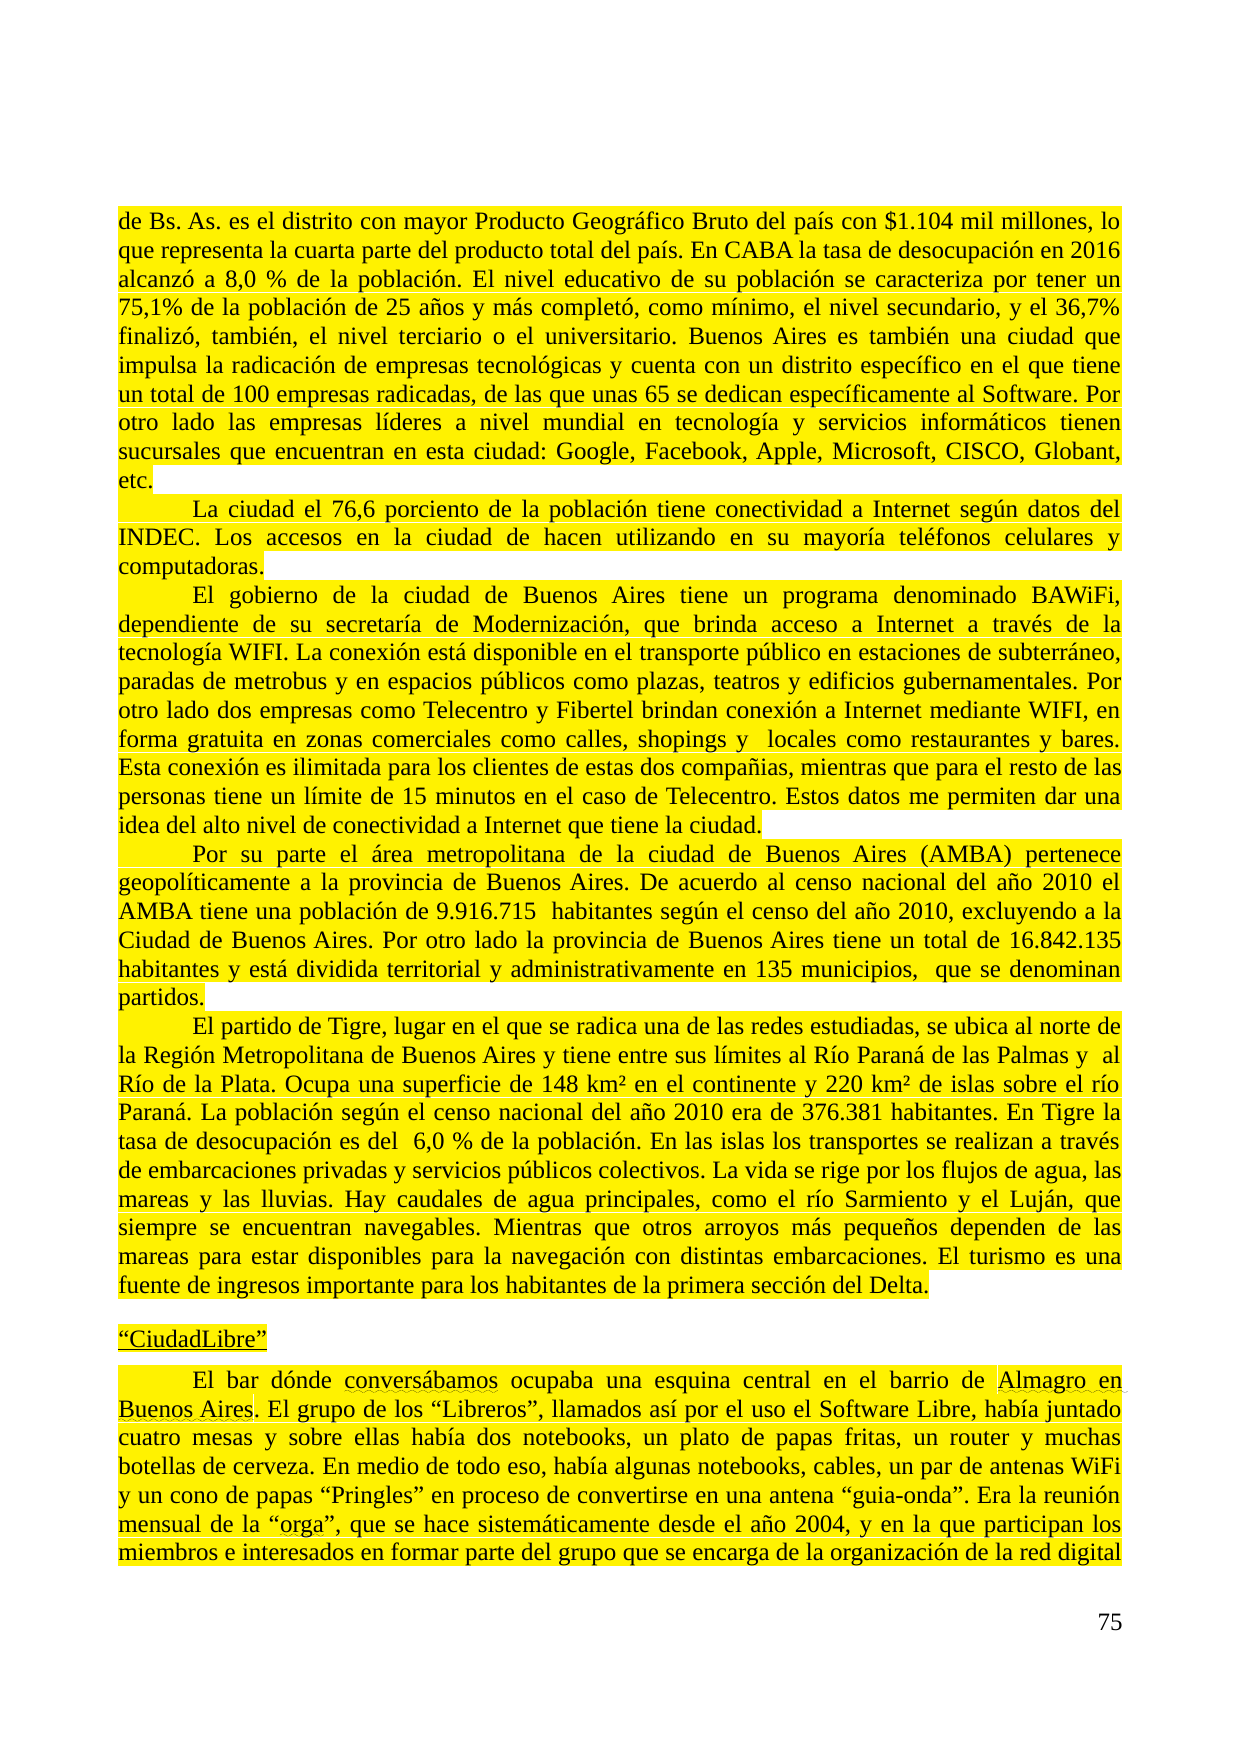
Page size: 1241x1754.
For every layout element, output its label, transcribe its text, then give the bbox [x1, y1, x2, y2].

subtitle “CiudadLibre” [118, 1324, 1122, 1352]
text El gobierno de la ciudad de Buenos Aires tiene un programa denominado BAWiFi, dependiente de su secretaría de Modernización, que brinda acceso a Internet a través de la tecnología WIFI. La conexión está disponible en el transporte público en estaciones de subterráneo, paradas de metrobus y en espacios públicos como plazas, teatros y edificios gubernamentales. Por otro lado dos empresas como Telecentro y Fibertel brindan conexión a Internet mediante WIFI, en forma gratuita en zonas comerciales como calles, shopings y locales como restaurantes y bares. Esta conexión es ilimitada para los clientes de estas dos compañias, mientras que para el resto de las personas tiene un límite de 15 minutos en el caso de Telecentro. Estos datos me permiten dar una idea del alto nivel de conectividad a Internet que tiene la ciudad. [118, 580, 1122, 839]
text El bar dónde conversábamos ocupaba una esquina central en el barrio de Almagro en Buenos Aires. El grupo de los “Libreros”, llamados así por el uso el Software Libre, había juntado cuatro mesas y sobre ellas había dos notebooks, un plato de papas fritas, un router y muchas botellas de cerveza. En medio de todo eso, había algunas notebooks, cables, un par de antenas WiFi y un cono de papas “Pringles” en proceso de convertirse en una antena “guia-onda”. Era la reunión mensual de la “orga”, que se hace sistemáticamente desde el año 2004, y en la que participan los miembros e interesados en formar parte del grupo que se encarga de la organización de la red digital [118, 1365, 1122, 1566]
text Por su parte el área metropolitana de la ciudad de Buenos Aires (AMBA) pertenece geopolíticamente a la provincia de Buenos Aires. De acuerdo al censo nacional del año 2010 el AMBA tiene una población de 9.916.715 habitantes según el censo del año 2010, excluyendo a la Ciudad de Buenos Aires. Por otro lado la provincia de Buenos Aires tiene un total de 16.842.135 habitantes y está dividida territorial y administrativamente en 135 municipios, que se denominan partidos. [118, 839, 1122, 1011]
text La ciudad el 76,6 porciento de la población tiene conectividad a Internet según datos del INDEC. Los accesos en la ciudad de hacen utilizando en su mayoría teléfonos celulares y computadoras. [118, 494, 1122, 580]
text El partido de Tigre, lugar en el que se radica una de las redes estudiadas, se ubica al norte de la Región Metropolitana de Buenos Aires y tiene entre sus límites al Río Paraná de las Palmas y al Río de la Plata. Ocupa una superficie de 148 km² en el continente y 220 km² de islas sobre el río Paraná. La población según el censo nacional del año 2010 era de 376.381 habitantes. En Tigre la tasa de desocupación es del 6,0 % de la población. En las islas los transportes se realizan a través de embarcaciones privadas y servicios públicos colectivos. La vida se rige por los flujos de agua, las mareas y las lluvias. Hay caudales de agua principales, como el río Sarmiento y el Luján, que siempre se encuentran navegables. Mientras que otros arroyos más pequeños dependen de las mareas para estar disponibles para la navegación con distintas embarcaciones. El turismo es una fuente de ingresos importante para los habitantes de la primera sección del Delta. [118, 1011, 1122, 1299]
text de Bs. As. es el distrito con mayor Producto Geográfico Bruto del país con $1.104 mil millones, lo que representa la cuarta parte del producto total del país. En CABA la tasa de desocupación en 2016 alcanzó a 8,0 % de la población. El nivel educativo de su población se caracteriza por tener un 75,1% de la población de 25 años y más completó, como mínimo, el nivel secundario, y el 36,7% finalizó, también, el nivel terciario o el universitario. Buenos Aires es también una ciudad que impulsa la radicación de empresas tecnológicas y cuenta con un distrito específico en el que tiene un total de 100 empresas radicadas, de las que unas 65 se dedican específicamente al Software. Por otro lado las empresas líderes a nivel mundial en tecnología y servicios informáticos tienen sucursales que encuentran en esta ciudad: Google, Facebook, Apple, Microsoft, CISCO, Globant, etc. [118, 206, 1122, 494]
